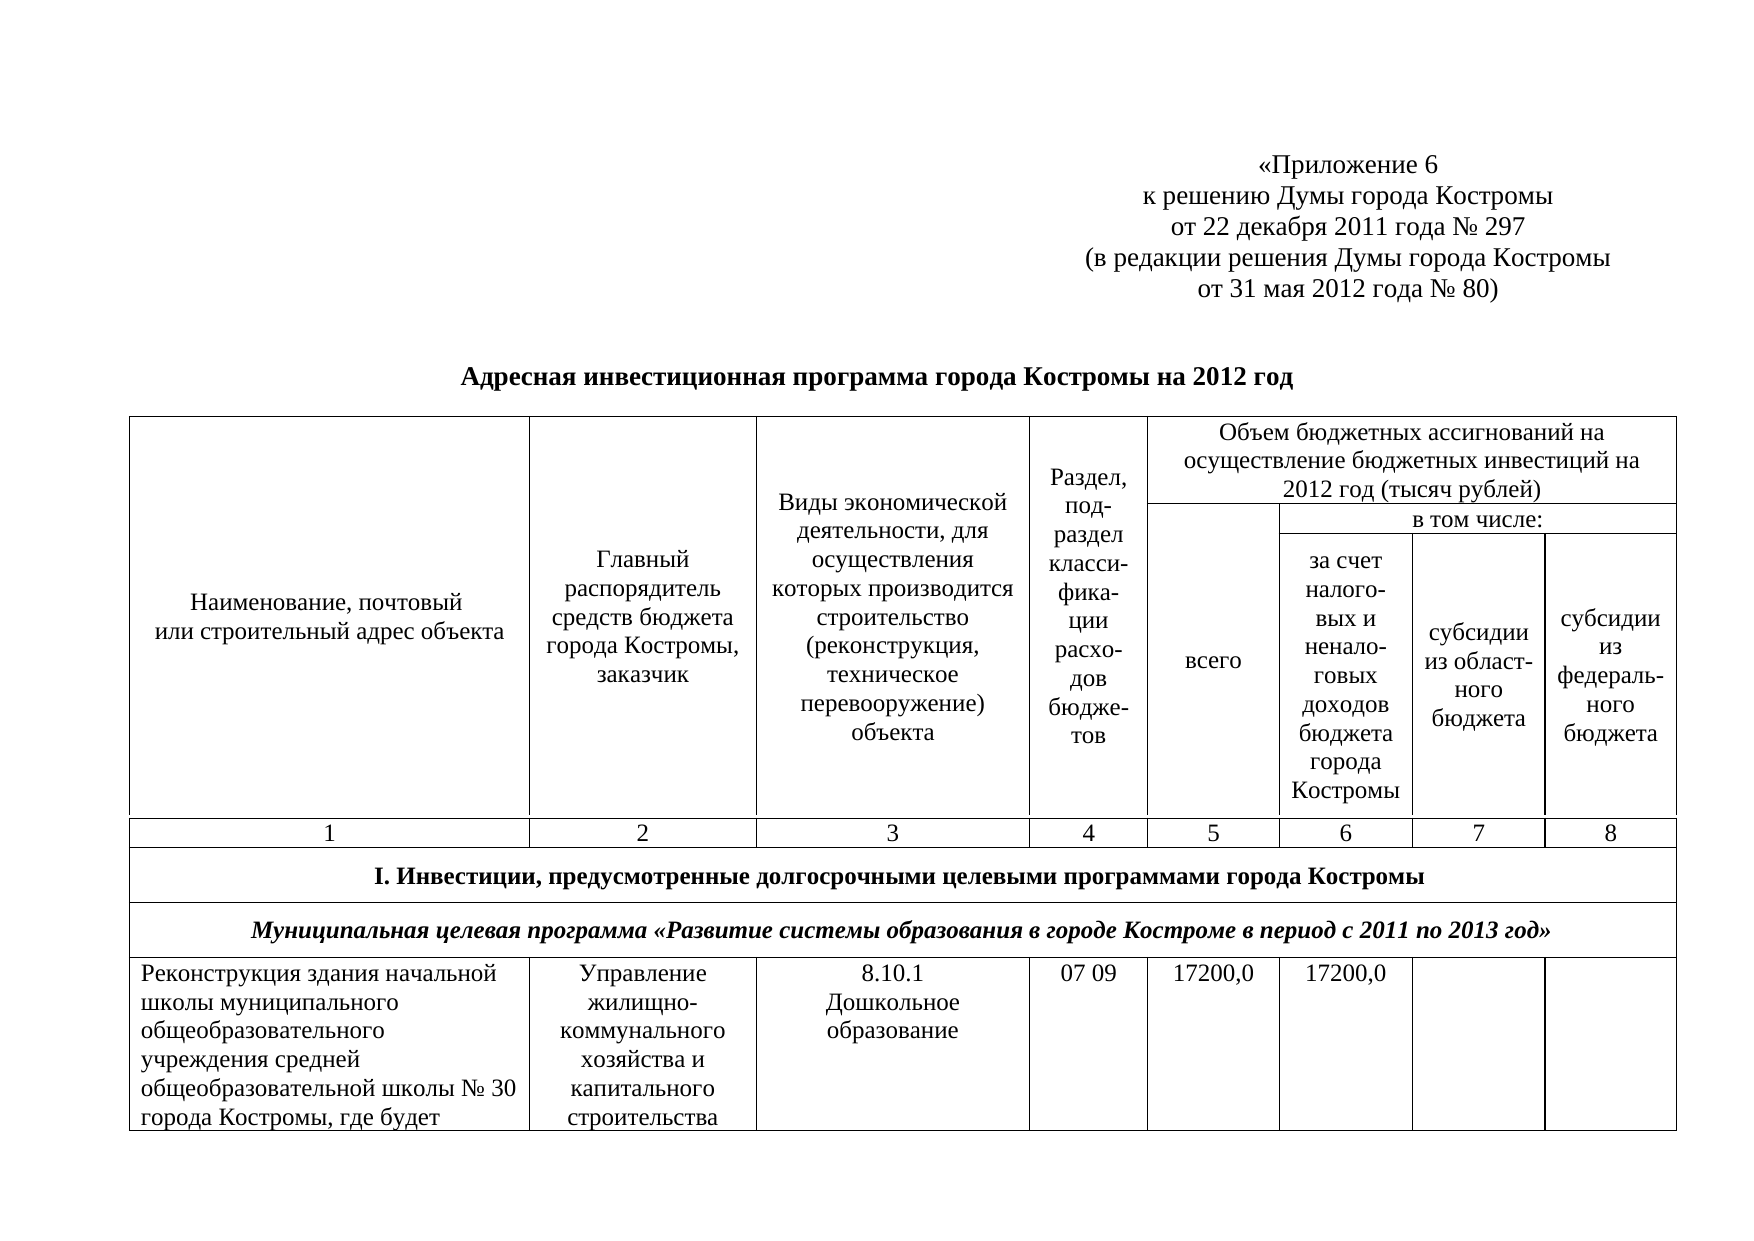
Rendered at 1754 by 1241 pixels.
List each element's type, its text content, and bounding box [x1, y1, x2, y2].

table_cell Управление жилищно-коммунального хозяйства и капитального строительства [530, 958, 756, 1130]
table_cell [1546, 958, 1676, 1130]
table_header Виды экономической деятельности, для осуществления которых производится строительство (реконструкция, техническое перевооружение) объекта [757, 417, 1029, 815]
table_header 3 [757, 819, 1029, 847]
table_header Объем бюджетных ассигнований на осуществление бюджетных инвестиций на 2012 год (тысяч рублей) [1148, 417, 1676, 503]
table_cell [1413, 958, 1544, 1130]
table_header Наименование, почтовый или строительный адрес объекта [130, 417, 529, 815]
table_header [1677, 818, 1722, 847]
table_cell 8.10.1 Дошкольное образование [757, 958, 1029, 1130]
table_cell за счет налого-вых и ненало-говых доходов бюджета города Костромы [1280, 534, 1412, 815]
table_header 1 [130, 819, 529, 847]
table_cell [1677, 902, 1722, 957]
table_cell субсидии из област-ного бюджета [1413, 534, 1544, 815]
table_header 2 [530, 819, 756, 847]
table_cell [1677, 847, 1722, 902]
table_cell 17200,0 [1148, 958, 1279, 1130]
table_cell всего [1148, 504, 1279, 815]
table_cell субсидии из федераль-ного бюджета [1546, 534, 1676, 815]
table_header 6 [1280, 819, 1412, 847]
table_header 7 [1413, 819, 1544, 847]
table_cell Реконструкция здания начальной школы муниципального общеобразовательного учреждения средней общеобразовательной школы № 30 города Костромы, где будет [130, 958, 529, 1130]
table_header Главный распорядитель средств бюджета города Костромы, заказчик [530, 417, 756, 815]
table_cell в том числе: [1280, 504, 1676, 533]
table_header 4 [1030, 819, 1147, 847]
table_header 8 [1546, 819, 1676, 847]
table_header 5 [1148, 819, 1279, 847]
table_header [665, 148, 1060, 334]
table_cell 17200,0 [1280, 958, 1412, 1130]
text Адресная инвестиционная программа города Костромы на 2012 год [118, 359, 1636, 391]
table_cell I. Инвестиции, предусмотренные долгосрочными целевыми программами города Костромы [130, 848, 1676, 902]
table_cell Муниципальная целевая программа «Развитие системы образования в городе Костроме в период с 2011 по 2013 год» [130, 903, 1676, 957]
table_header Раздел, под-раздел класси-фика-ции расхо-дов бюдже-тов [1030, 417, 1147, 815]
table_header «Приложение 6 к решению Думы города Костромы от 22 декабря 2011 года № 297 (в редакции решения Думы города Костромы от 31 мая 2012 года № 80) [1060, 148, 1636, 334]
table_cell 07 09 [1030, 958, 1147, 1130]
table_cell [1677, 957, 1722, 1130]
